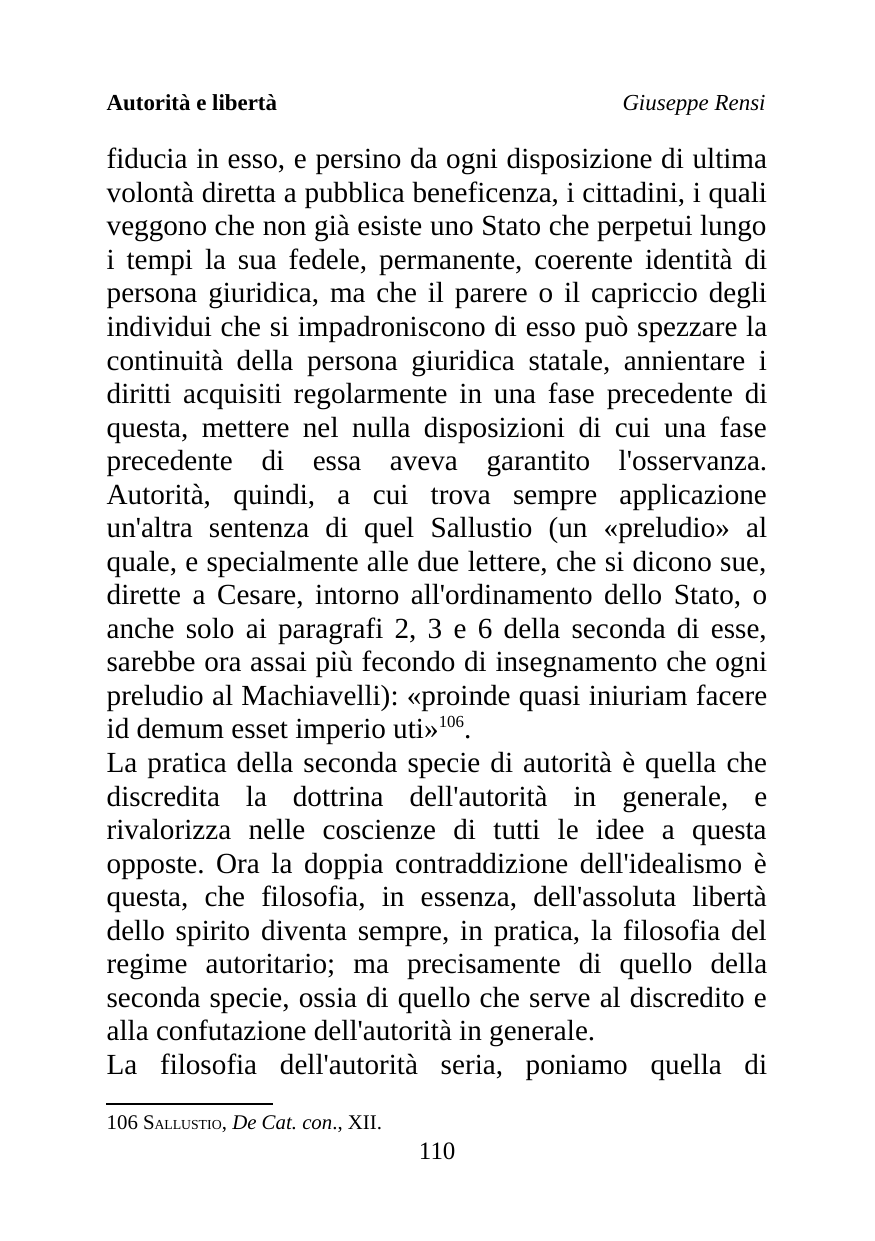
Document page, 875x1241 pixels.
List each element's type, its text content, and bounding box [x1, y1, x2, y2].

text Sallustio, De Cat. con., XII. [106, 1110, 768, 1134]
text fiducia in esso, e persino da ogni disposizione di ultima volontà diretta a pubblica beneficenza, i cittadini, i quali veggono che non già esiste uno Stato che perpetui lungo i tempi la sua fedele, permanente, coerente identità di persona giuridica, ma che il parere o il capriccio degli individui che si impadroniscono di esso può spezzare la continuità della persona giuridica statale, annientare i diritti acquisiti regolarmente in una fase precedente di questa, mettere nel nulla disposizioni di cui una fase precedente di essa aveva garantito l'osservanza. Autorità, quindi, a cui trova sempre applicazione un'altra sentenza di quel Sallustio (un «preludio» al quale, e specialmente alle due lettere, che si dicono sue, dirette a Cesare, intorno all'ordinamento dello Stato, o anche solo ai paragrafi 2, 3 e 6 della seconda di esse, sarebbe ora assai più fecondo di insegnamento che ogni preludio al Machiavelli): «proinde quasi iniuriam facere id demum esset imperio uti». [106, 141, 768, 745]
text La filosofia dell'autorità seria, poniamo quella di [106, 1047, 768, 1081]
text La pratica della seconda specie di autorità è quella che discredita la dottrina dell'autorità in generale, e rivalorizza nelle coscienze di tutti le idee a questa opposte. Ora la doppia contraddizione dell'idealismo è questa, che filosofia, in essenza, dell'assoluta libertà dello spirito diventa sempre, in pratica, la filosofia del regime autoritario; ma precisamente di quello della seconda specie, ossia di quello che serve al discredito e alla confutazione dell'autorità in generale. [106, 745, 768, 1047]
